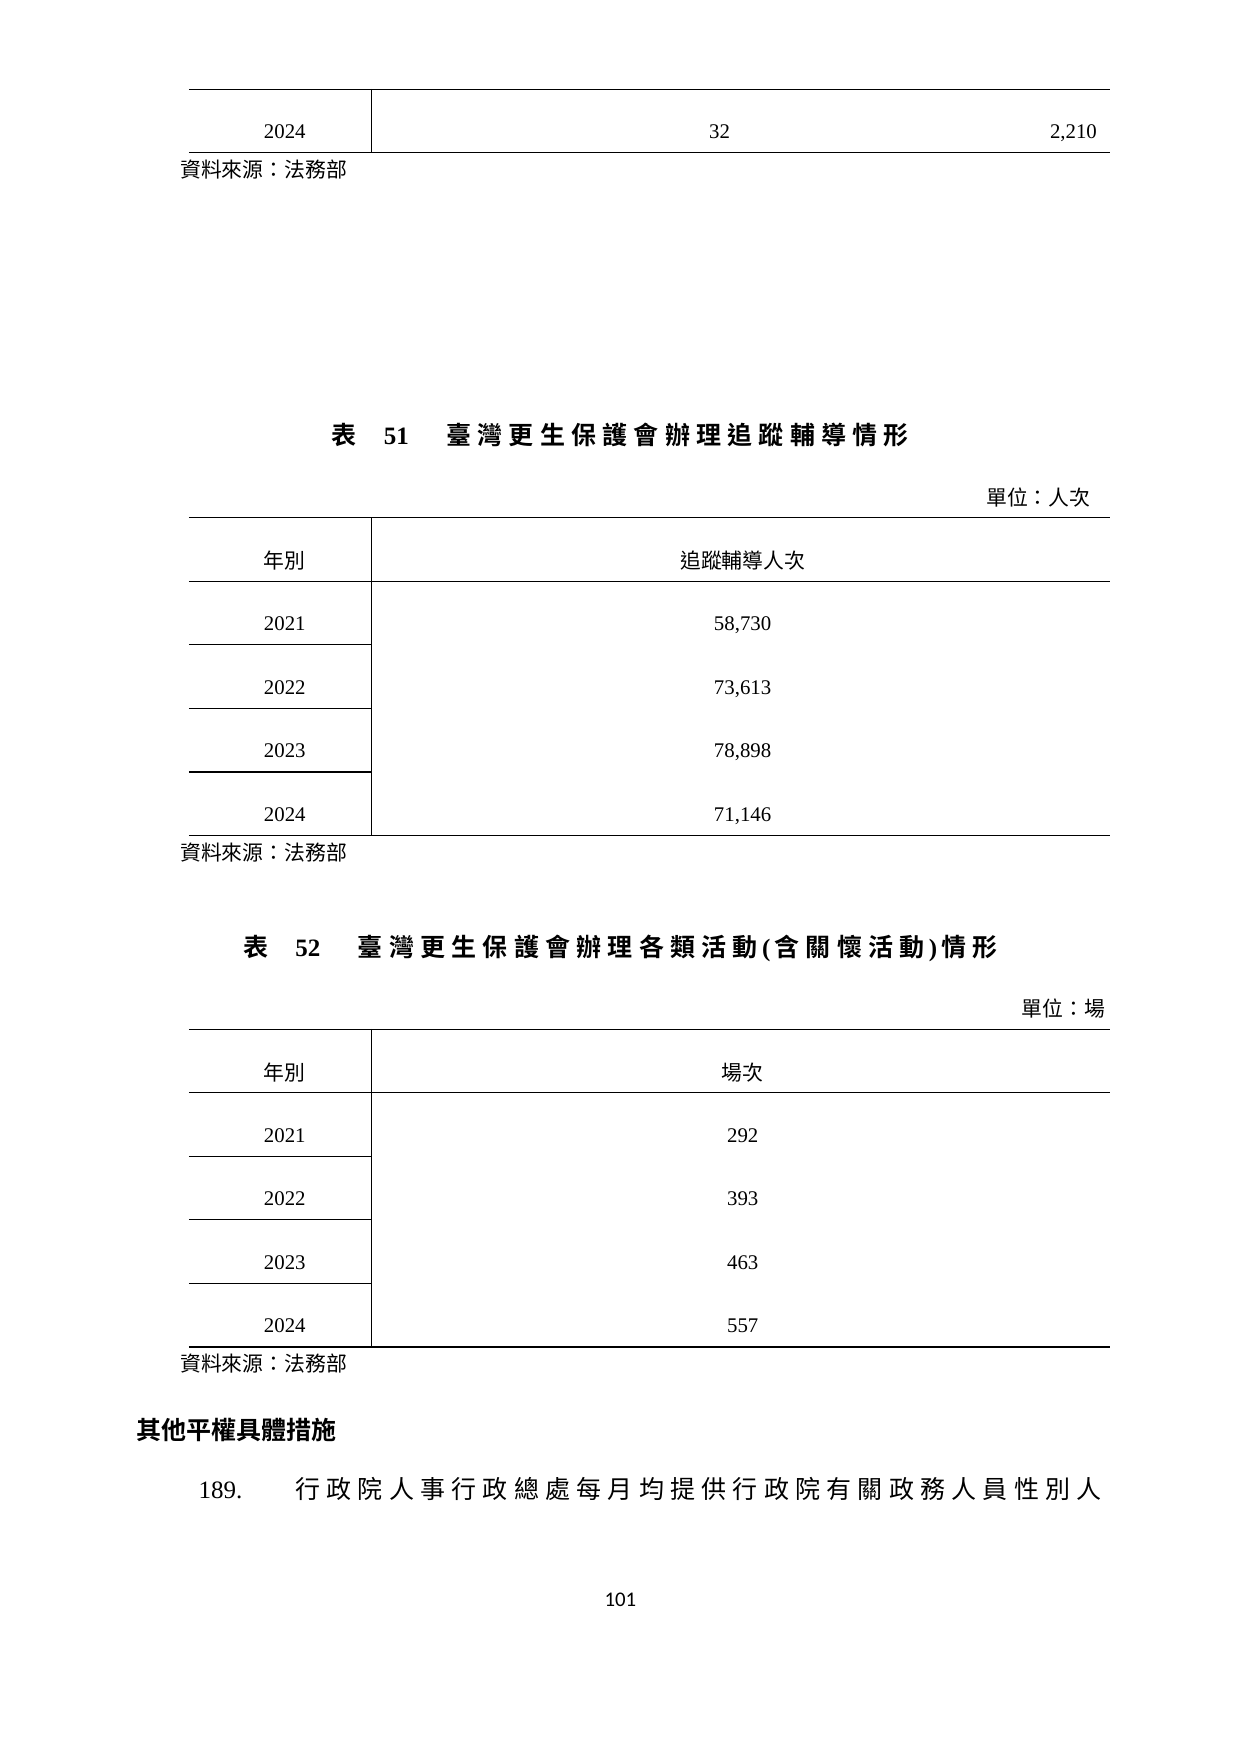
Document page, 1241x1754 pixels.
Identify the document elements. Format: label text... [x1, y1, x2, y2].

list 行政院人事行政總處每月均提供行政院有關政務人員性別人 [189, 1446, 1104, 1509]
table_cell 2024 [189, 773, 371, 835]
table_cell 557 [372, 1283, 1110, 1346]
table_cell 2021 [189, 1093, 371, 1156]
text 資料來源：法務部 [136, 153, 1104, 183]
text 單位：場 [136, 966, 1105, 1029]
table_cell 393 [372, 1156, 1110, 1219]
table_cell 2021 [189, 582, 371, 644]
text 資料來源：法務部 [136, 836, 1104, 866]
table_cell 2024 [189, 90, 371, 152]
table_cell 2023 [189, 709, 371, 771]
table_header 年別 [189, 1030, 371, 1092]
table_cell 2,210 [741, 90, 1110, 152]
text 表 51 臺灣更生保護會辦理追蹤輔導情形 [136, 392, 1104, 455]
text 表 52 臺灣更生保護會辦理各類活動(含關懷活動)情形 [136, 904, 1104, 966]
table_header 追蹤輔導人次 [372, 518, 1110, 581]
table_header 場次 [372, 1030, 1110, 1092]
table_cell 2022 [189, 645, 371, 708]
table_cell 2022 [189, 1157, 371, 1219]
table_cell 78,898 [372, 708, 1110, 771]
table_cell 58,730 [372, 582, 1110, 644]
table_cell 71,146 [372, 771, 1110, 835]
table_header 年別 [189, 518, 371, 581]
table_cell 32 [372, 90, 741, 152]
table_cell 2023 [189, 1220, 371, 1283]
subtitle 其他平權具體措施 [136, 1396, 1037, 1446]
table_cell 73,613 [372, 644, 1110, 708]
table_cell 2024 [189, 1284, 371, 1346]
text 單位：人次 [136, 455, 1090, 517]
text 資料來源：法務部 [136, 1347, 1104, 1378]
table_cell 463 [372, 1219, 1110, 1283]
table_cell 292 [372, 1093, 1110, 1156]
